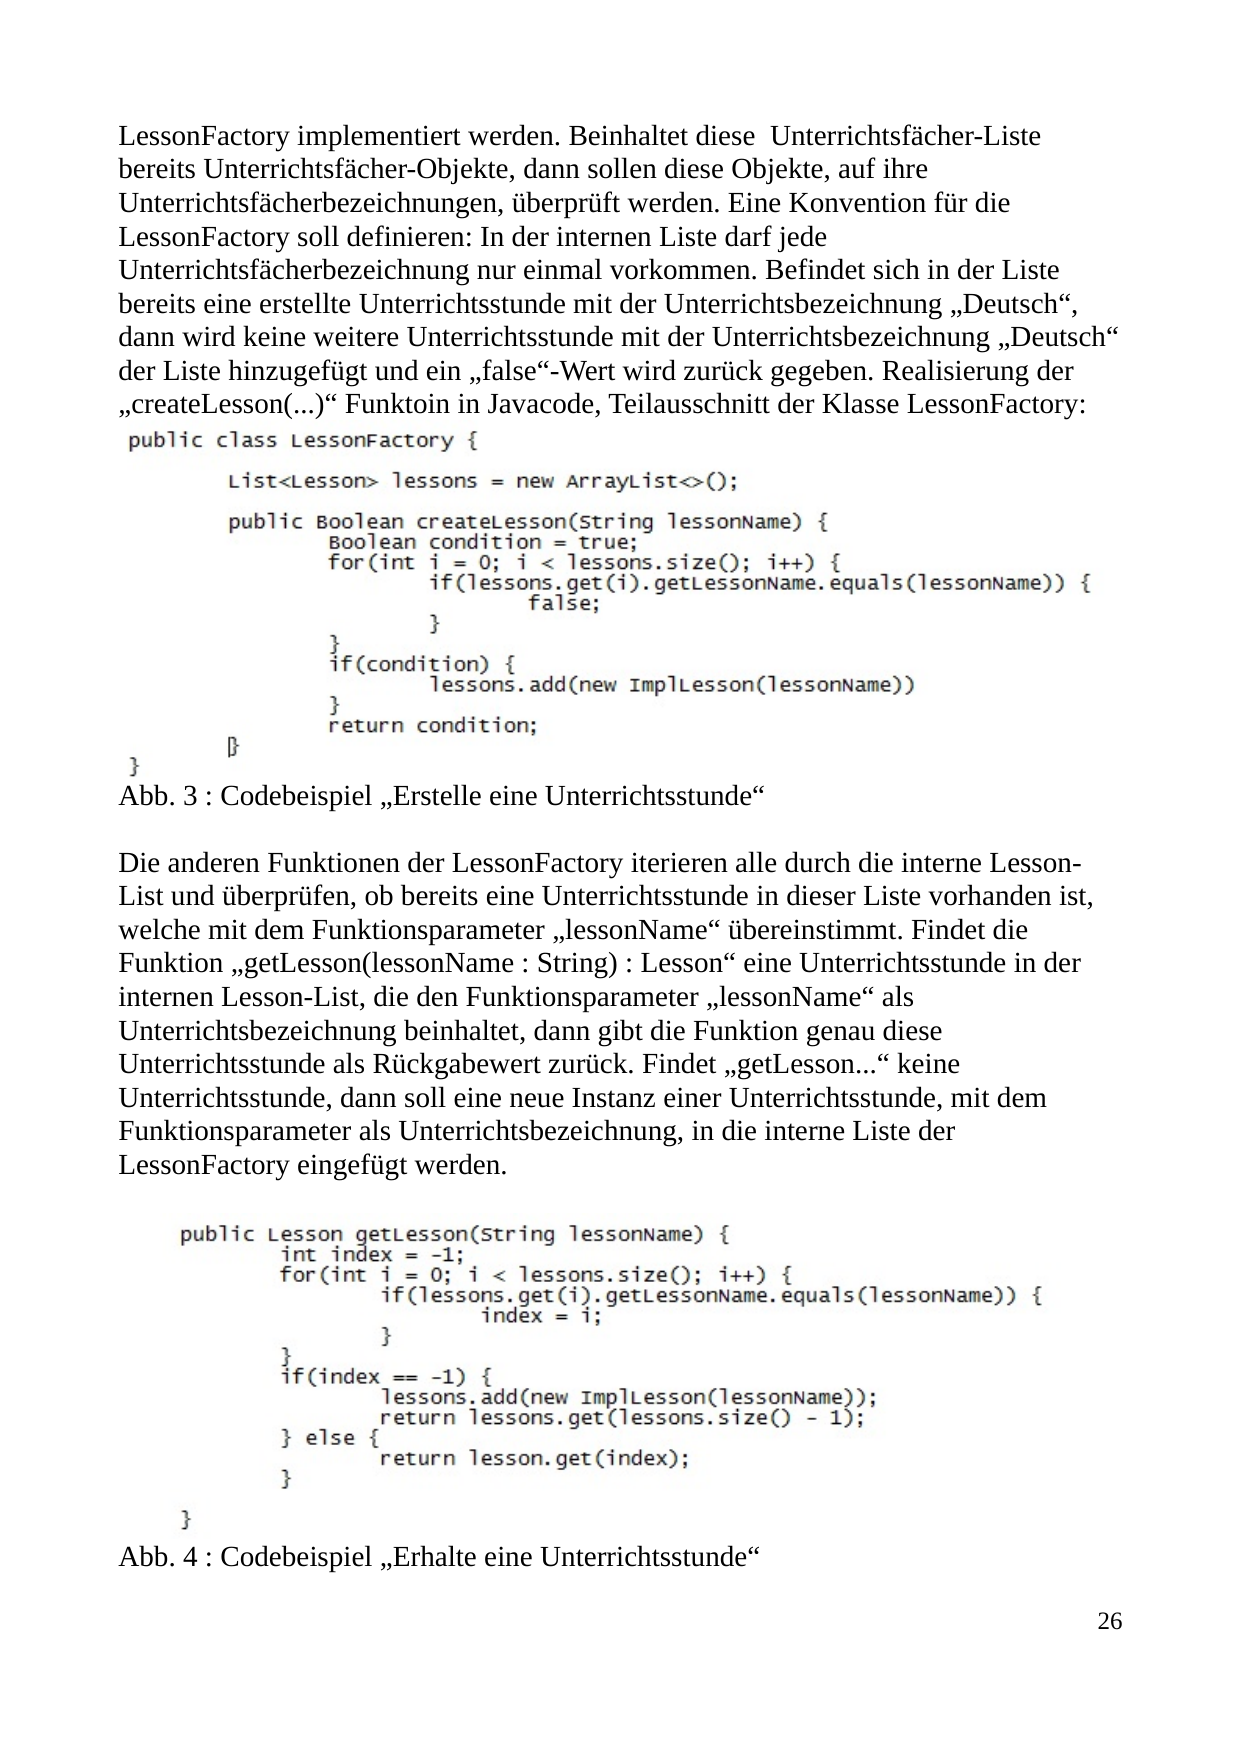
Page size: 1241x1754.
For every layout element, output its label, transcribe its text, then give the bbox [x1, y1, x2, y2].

text Abb. 4 : Codebeispiel „Erhalte eine Unterrichtsstunde“ [118, 1539, 1122, 1572]
text LessonFactory implementiert werden. Beinhaltet diese Unterrichtsfächer-Liste bereits Unterrichtsfächer-Objekte, dann sollen diese Objekte, auf ihre Unterrichtsfächerbezeichnungen, überprüft werden. Eine Konvention für die LessonFactory soll definieren: In der internen Liste darf jede Unterrichtsfächerbezeichnung nur einmal vorkommen. Befindet sich in der Liste bereits eine erstellte Unterrichtsstunde mit der Unterrichtsbezeichnung „Deutsch“, dann wird keine weitere Unterrichtsstunde mit der Unterrichtsbezeichnung „Deutsch“ der Liste hinzugefügt und ein „false“-Wert wird zurück gegeben. Realisierung der „createLesson(...)“ Funktoin in Javacode, Teilausschnitt der Klasse LessonFactory: [118, 118, 1122, 420]
picture [127, 420, 1114, 778]
text Abb. 3 : Codebeispiel „Erstelle eine Unterrichtsstunde“ [118, 778, 1122, 811]
picture [160, 1213, 1081, 1539]
text Die anderen Funktionen der LessonFactory iterieren alle durch die interne Lesson-List und überprüfen, ob bereits eine Unterrichtsstunde in dieser Liste vorhanden ist, welche mit dem Funktionsparameter „lessonName“ übereinstimmt. Findet die Funktion „getLesson(lessonName : String) : Lesson“ eine Unterrichtsstunde in der internen Lesson-List, die den Funktionsparameter „lessonName“ als Unterrichtsbezeichnung beinhaltet, dann gibt die Funktion genau diese Unterrichtsstunde als Rückgabewert zurück. Findet „getLesson...“ keine Unterrichtsstunde, dann soll eine neue Instanz einer Unterrichtsstunde, mit dem Funktionsparameter als Unterrichtsbezeichnung, in die interne Liste der LessonFactory eingefügt werden. [118, 845, 1122, 1180]
